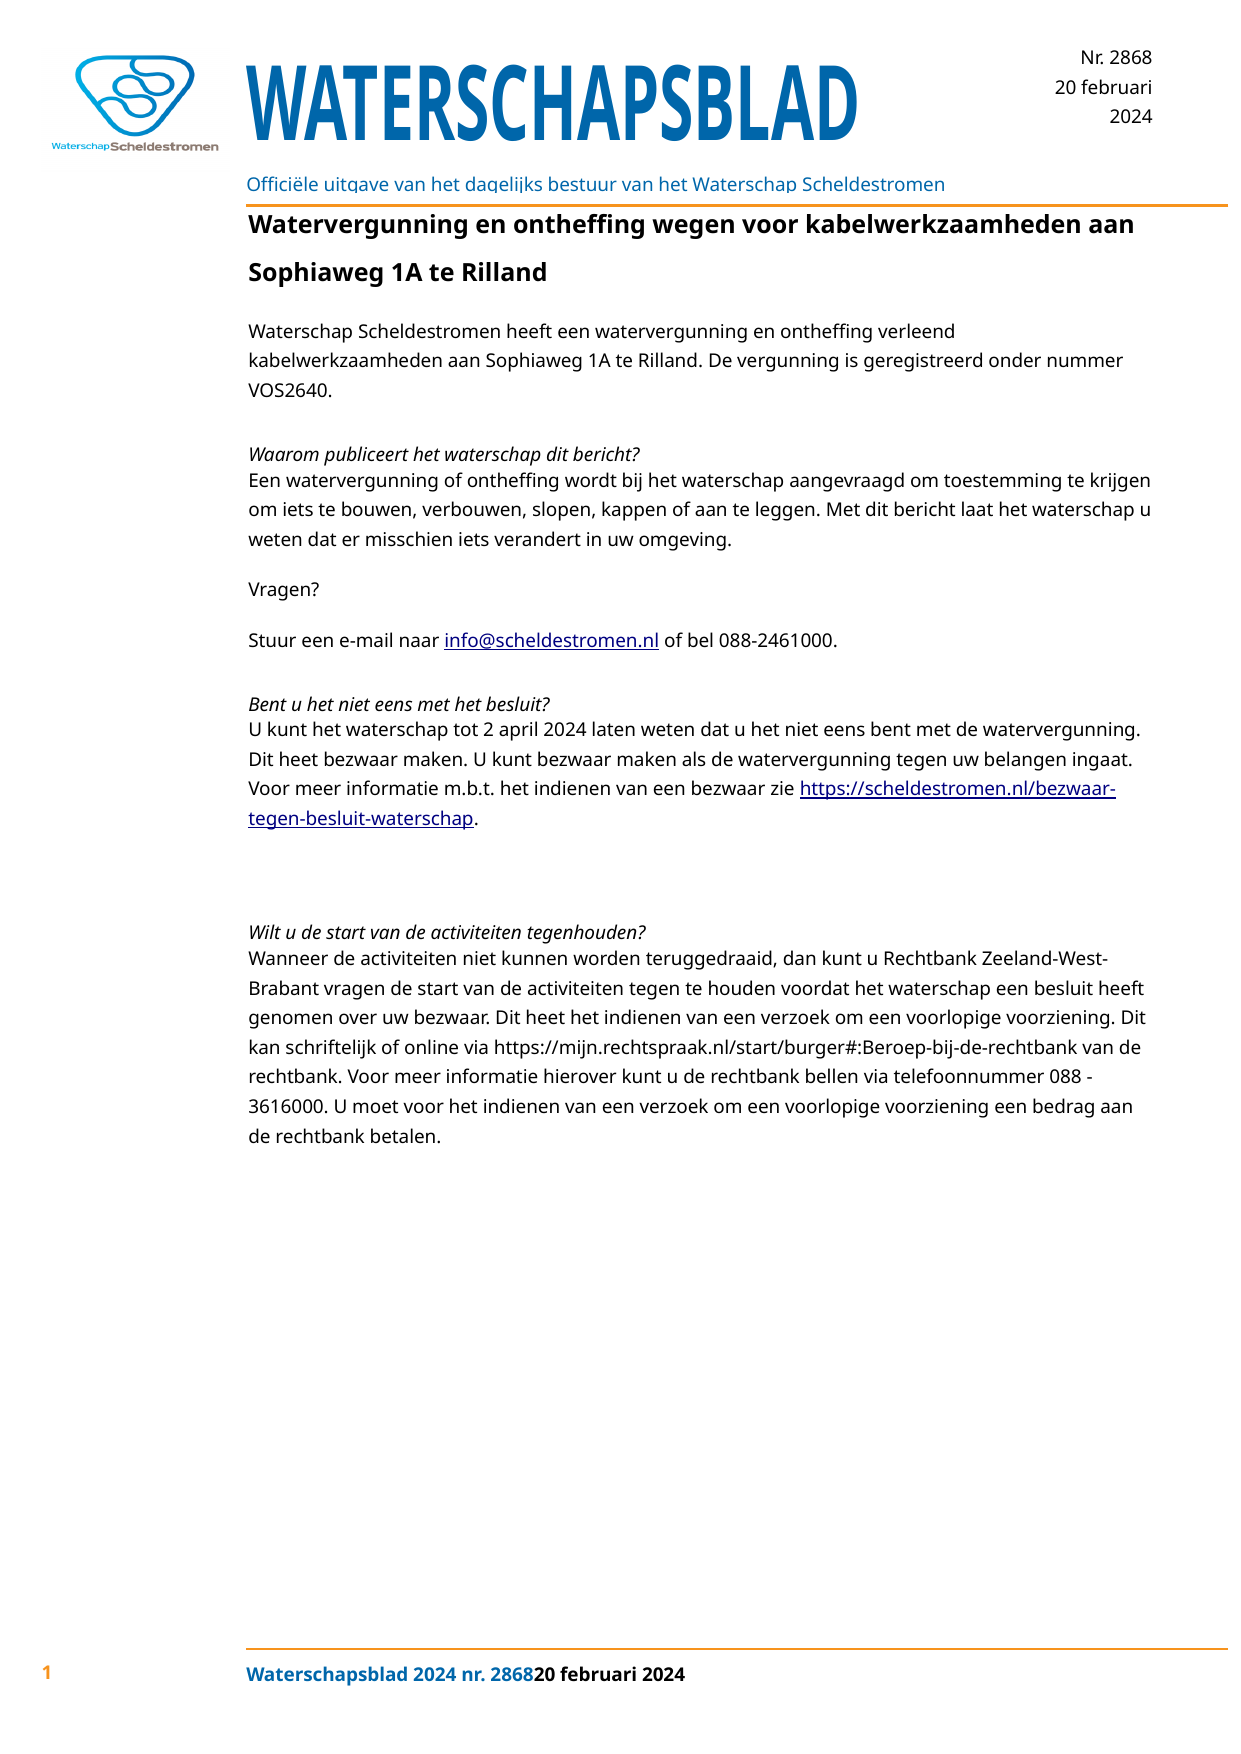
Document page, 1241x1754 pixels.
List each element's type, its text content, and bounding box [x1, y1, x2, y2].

text Bent u het niet eens met het besluit? [248, 691, 1152, 716]
text Wanneer de activiteiten niet kunnen worden teruggedraaid, dan kunt u Rechtbank Zeeland-West-Brabant vragen de start van de activiteiten tegen te houden voordat het waterschap een besluit heeft genomen over uw bezwaar. Dit heet het indienen van een verzoek om een voorlopige voorziening. Dit kan schriftelijk of online via https://mijn.rechtspraak.nl/start/burger#:Beroep-bij-de-rechtbank van de rechtbank. Voor meer informatie hierover kunt u de rechtbank bellen via telefoonnummer 088 - 3616000. U moet voor het indienen van een verzoek om een voorlopige voorziening een bedrag aan de rechtbank betalen. [248, 945, 1152, 1148]
picture [41, 47, 231, 172]
text Stuur een e-mail naar info@scheldestromen.nl of bel 088-2461000. [248, 627, 1152, 652]
text Vragen? [248, 576, 1152, 602]
text Watervergunning en ontheffing wegen voor kabelwerkzaamheden aan Sophiaweg 1A te Rilland [248, 207, 1152, 288]
text Wilt u de start van de activiteiten tegenhouden? [248, 919, 1152, 945]
text Waterschap Scheldestromen heeft een watervergunning en ontheffing verleend kabelwerkzaamheden aan Sophiaweg 1A te Rilland. De vergunning is geregistreerd onder nummer VOS2640. [248, 318, 1152, 403]
text Waarom publiceert het waterschap dit bericht? [248, 441, 1152, 467]
text U kunt het waterschap tot 2 april 2024 laten weten dat u het niet eens bent met de watervergunning. Dit heet bezwaar maken. U kunt bezwaar maken als de watervergunning tegen uw belangen ingaat. Voor meer informatie m.b.t. het indienen van een bezwaar zie https://scheldestromen.nl/bezwaar-tegen-besluit-waterschap. [248, 716, 1152, 831]
text Een watervergunning of ontheffing wordt bij het waterschap aangevraagd om toestemming te krijgen om iets te bouwen, verbouwen, slopen, kappen of aan te leggen. Met dit bericht laat het waterschap u weten dat er misschien iets verandert in uw omgeving. [248, 467, 1152, 552]
